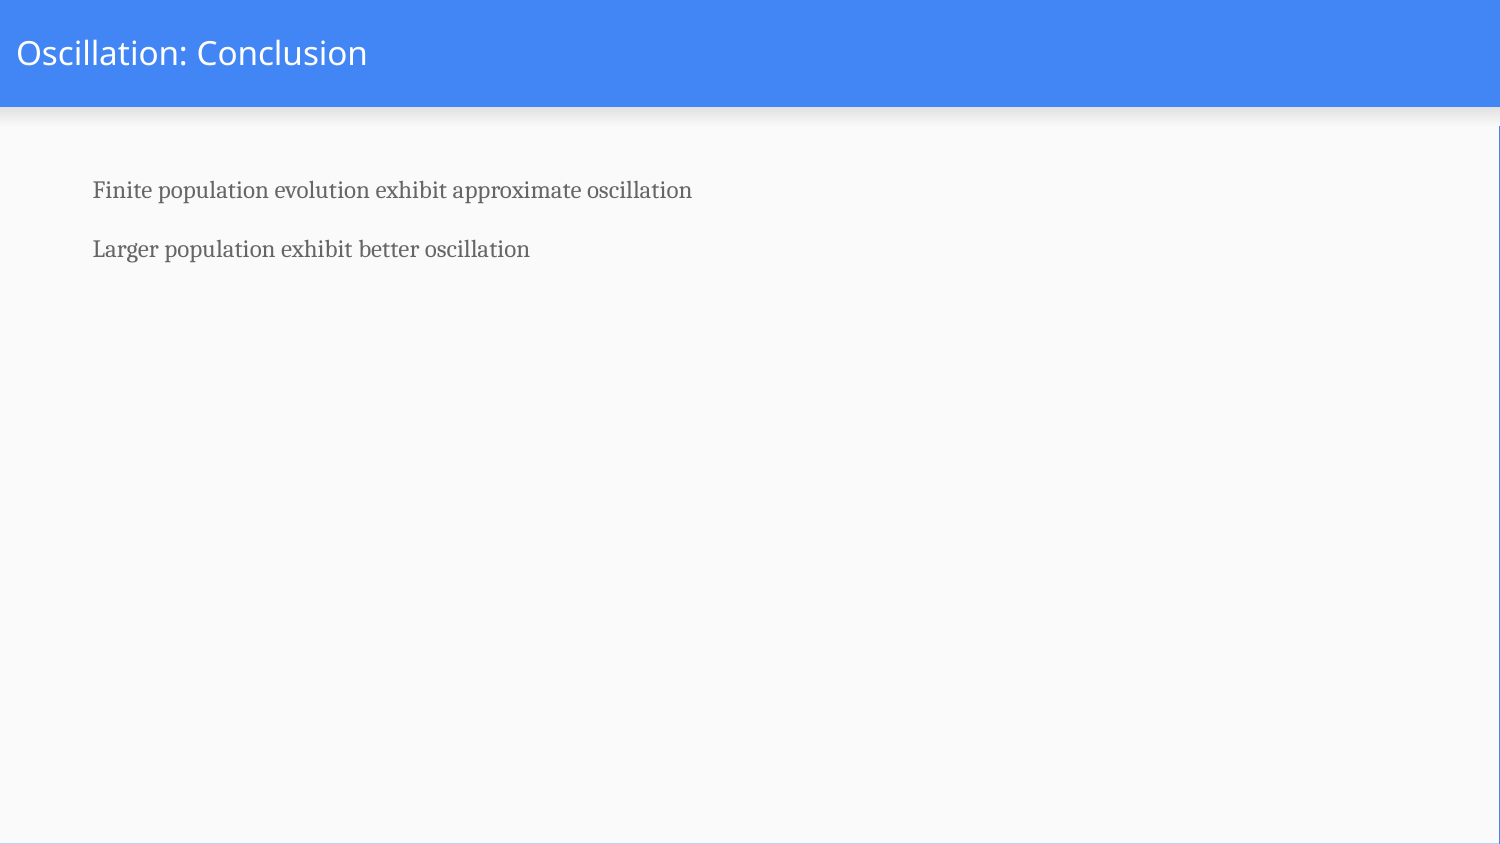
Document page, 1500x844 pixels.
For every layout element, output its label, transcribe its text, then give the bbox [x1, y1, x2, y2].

title Oscillation: Conclusion [16, 2, 1464, 102]
text_box Finite population evolution exhibit approximate oscillation Larger population exhibit better oscillation [42, 168, 832, 273]
